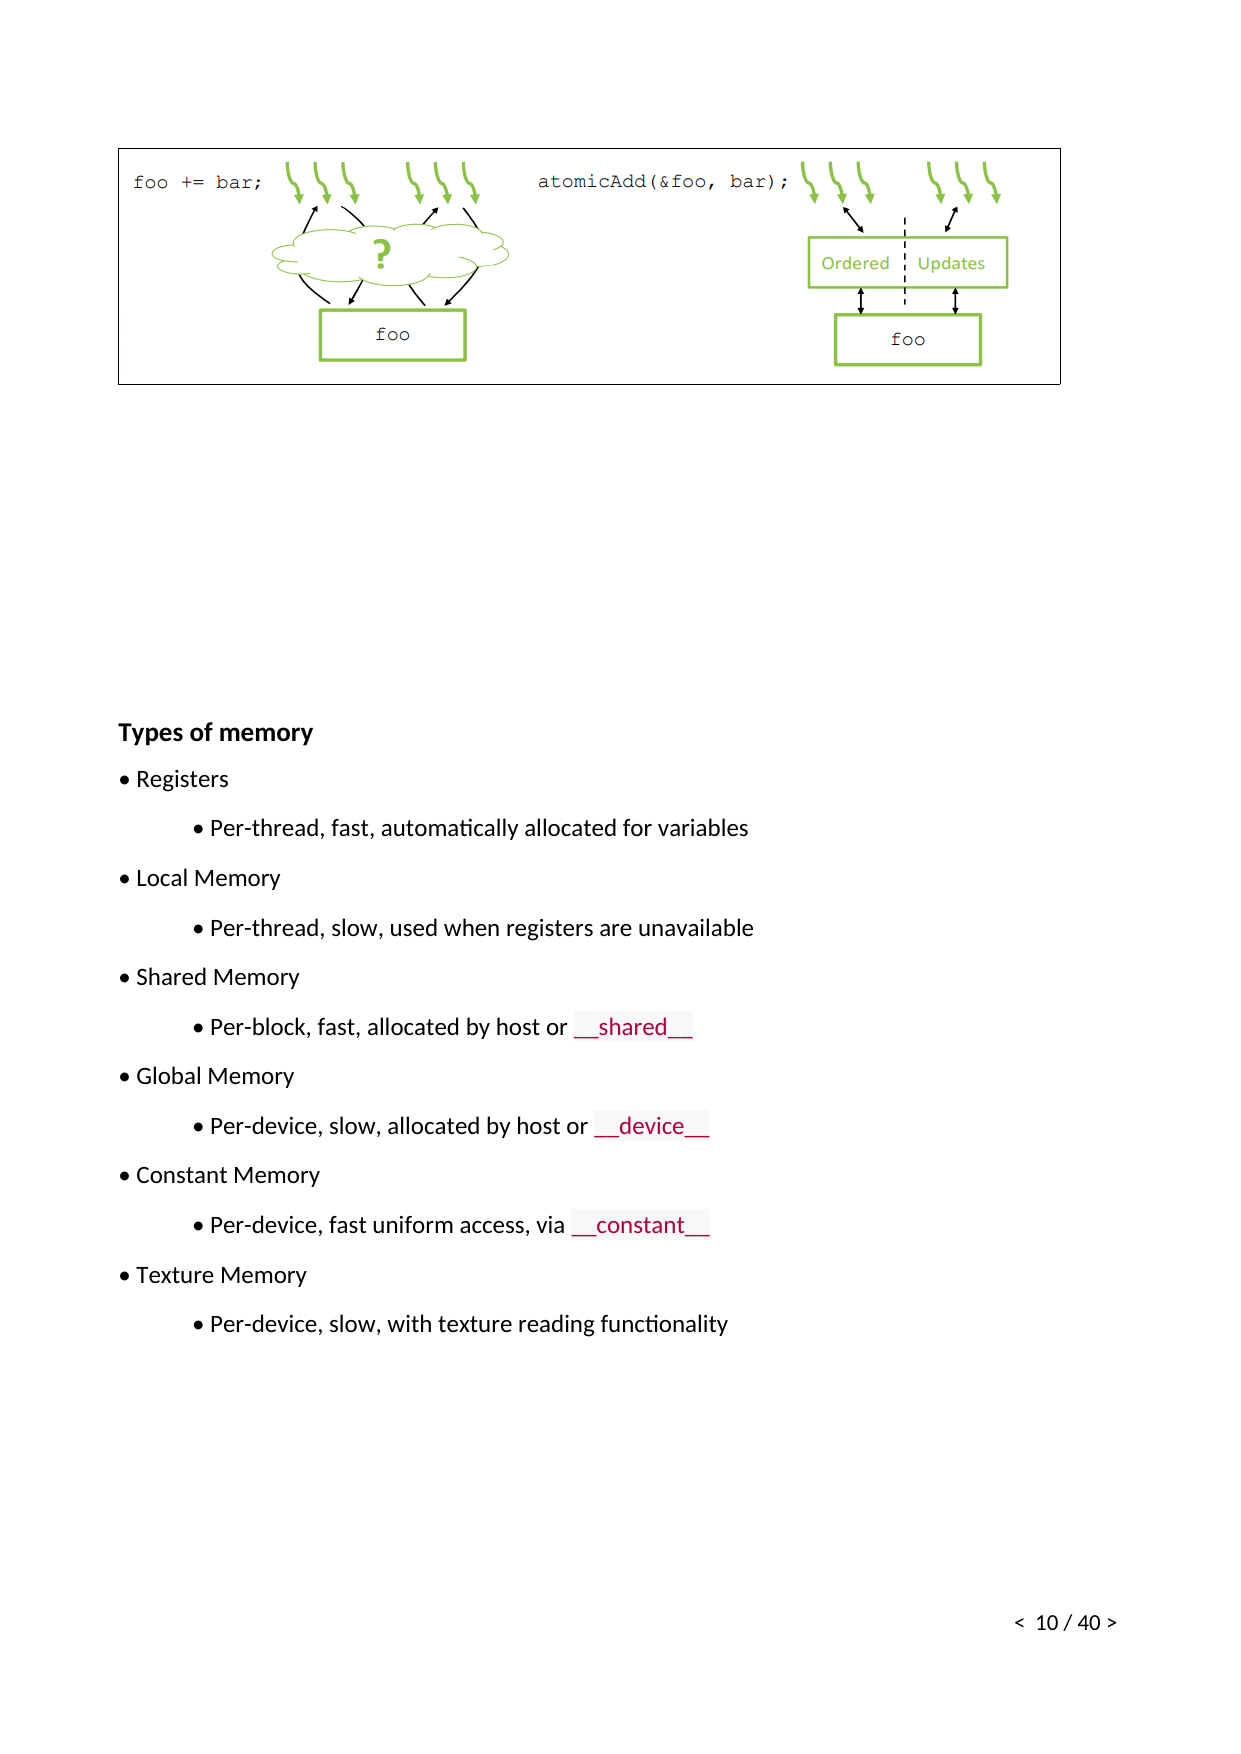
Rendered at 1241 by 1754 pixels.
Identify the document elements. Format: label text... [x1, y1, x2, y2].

text • Registers [118, 763, 1122, 793]
subtitle Types of memory [118, 715, 1122, 748]
text • Texture Memory [118, 1259, 1122, 1289]
text • Per-block, fast, allocated by host or __shared__ [118, 1011, 1122, 1041]
text • Per-device, slow, with texture reading functionality [118, 1308, 1122, 1339]
text • Shared Memory [118, 961, 1122, 992]
text • Per-thread, slow, used when registers are unavailable [118, 912, 1122, 942]
text • Per-device, slow, allocated by host or __device__ [118, 1110, 1122, 1141]
text • Constant Memory [118, 1160, 1122, 1190]
text • Global Memory [118, 1061, 1122, 1091]
text • Local Memory [118, 862, 1122, 893]
text • Per-device, fast uniform access, via __constant__ [118, 1209, 1122, 1240]
picture [121, 150, 1058, 381]
text • Per-thread, fast, automatically allocated for variables [118, 813, 1122, 843]
